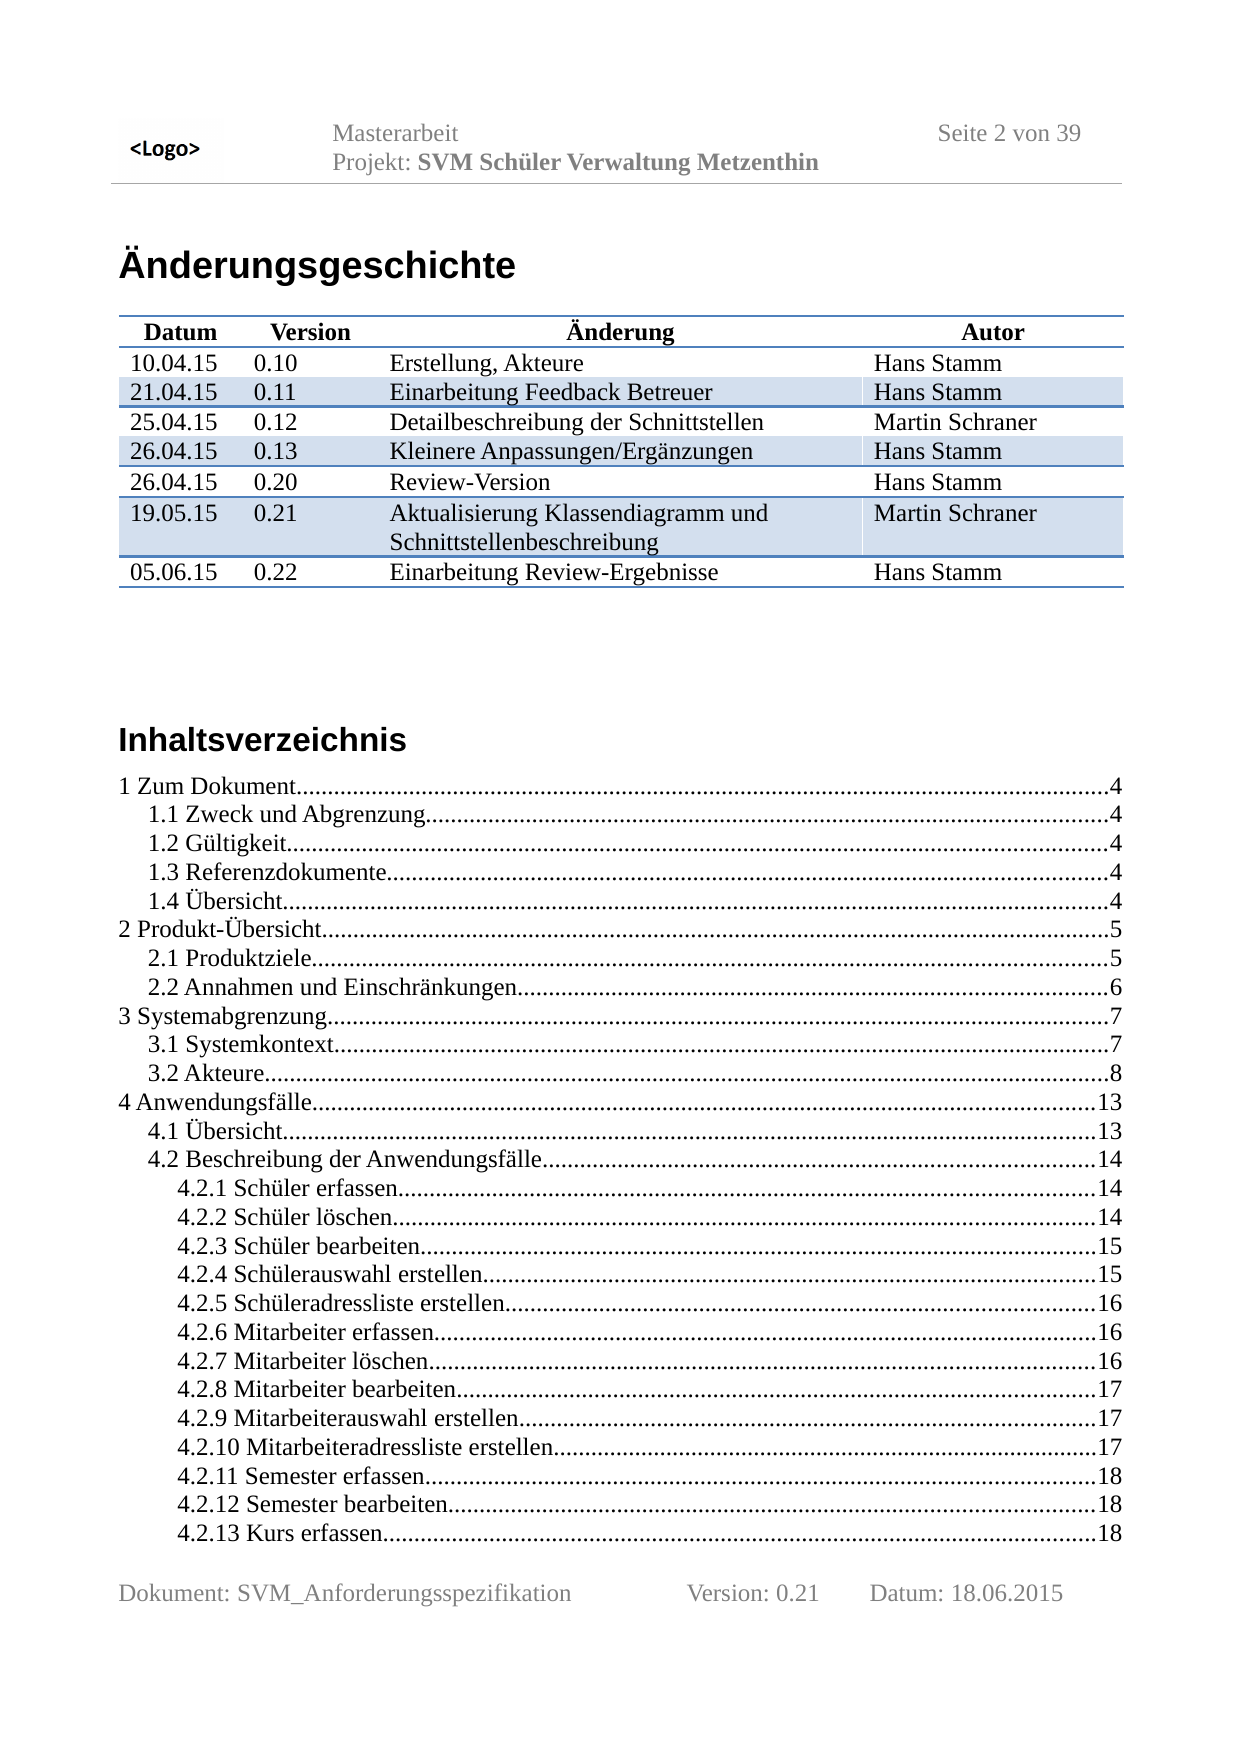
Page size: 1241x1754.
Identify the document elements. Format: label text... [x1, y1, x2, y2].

text 1 Zum Dokument 4 [118, 771, 1122, 799]
table_header Datum [119, 317, 242, 346]
text 1.2 Gültigkeit 4 [148, 828, 1122, 857]
table_cell 10.04.15 [119, 348, 242, 377]
table_cell Aktualisierung Klassendiagramm und Schnittstellenbeschreibung [378, 498, 862, 555]
table_cell Einarbeitung Review-Ergebnisse [378, 558, 862, 586]
text 4.2.3 Schüler bearbeiten 15 [177, 1231, 1122, 1259]
text 4.2.5 Schüleradressliste erstellen 16 [177, 1288, 1122, 1317]
text 4.2.9 Mitarbeiterauswahl erstellen 17 [177, 1403, 1122, 1432]
table_cell 21.04.15 [119, 377, 242, 405]
text 4.2.12 Semester bearbeiten 18 [177, 1489, 1122, 1518]
table_cell 0.10 [242, 348, 378, 377]
table_header Version [242, 317, 378, 346]
text 4.2.2 Schüler löschen 14 [177, 1202, 1122, 1231]
text 4.2.11 Semester erfassen 18 [177, 1461, 1122, 1489]
text 2.1 Produktziele 5 [148, 943, 1122, 972]
table_cell Hans Stamm [863, 377, 1123, 405]
table_cell Review-Version [378, 467, 862, 496]
table_cell 26.04.15 [119, 467, 242, 496]
table_cell Detailbeschreibung der Schnittstellen [378, 408, 862, 436]
table_cell 25.04.15 [119, 408, 242, 436]
text 1.4 Übersicht 4 [148, 886, 1122, 914]
table_cell Erstellung, Akteure [378, 348, 862, 377]
table_cell Kleinere Anpassungen/Ergänzungen [378, 436, 862, 465]
table_cell 19.05.15 [119, 498, 242, 555]
table_cell Martin Schraner [863, 498, 1123, 555]
table_cell Hans Stamm [863, 558, 1123, 586]
text 4.2.7 Mitarbeiter löschen 16 [177, 1346, 1122, 1374]
text 4.2.6 Mitarbeiter erfassen 16 [177, 1317, 1122, 1346]
table_cell 0.13 [242, 436, 378, 465]
table_cell Hans Stamm [863, 467, 1123, 496]
table_cell Hans Stamm [863, 436, 1123, 465]
text Änderungsgeschichte [118, 242, 1122, 286]
table_cell 0.21 [242, 498, 378, 555]
picture [118, 118, 224, 183]
table_header Autor [863, 317, 1123, 346]
table_cell 26.04.15 [119, 436, 242, 465]
text 4.1 Übersicht 13 [148, 1116, 1122, 1144]
text 4.2.8 Mitarbeiter bearbeiten 17 [177, 1374, 1122, 1403]
table_cell Martin Schraner [863, 408, 1123, 436]
text 4.2 Beschreibung der Anwendungsfälle 14 [148, 1144, 1122, 1173]
subtitle Inhaltsverzeichnis [118, 720, 1122, 758]
table_cell 0.20 [242, 467, 378, 496]
table_cell 0.12 [242, 408, 378, 436]
table_cell 05.06.15 [119, 558, 242, 586]
text 3.1 Systemkontext 7 [148, 1029, 1122, 1058]
text 3 Systemabgrenzung 7 [118, 1001, 1122, 1029]
text 4.2.4 Schülerauswahl erstellen 15 [177, 1259, 1122, 1288]
text 3.2 Akteure 8 [148, 1058, 1122, 1087]
table_cell 0.22 [242, 558, 378, 586]
table_cell 0.11 [242, 377, 378, 405]
table_cell Hans Stamm [863, 348, 1123, 377]
text 1.1 Zweck und Abgrenzung 4 [148, 799, 1122, 828]
text 1.3 Referenzdokumente 4 [148, 857, 1122, 886]
text 4 Anwendungsfälle 13 [118, 1087, 1122, 1116]
table_header Änderung [378, 317, 862, 346]
table_cell Einarbeitung Feedback Betreuer [378, 377, 862, 405]
text 4.2.13 Kurs erfassen 18 [177, 1518, 1122, 1547]
text 2.2 Annahmen und Einschränkungen 6 [148, 972, 1122, 1001]
text 2 Produkt-Übersicht 5 [118, 914, 1122, 943]
text 4.2.10 Mitarbeiteradressliste erstellen 17 [177, 1432, 1122, 1461]
text 4.2.1 Schüler erfassen 14 [177, 1173, 1122, 1202]
